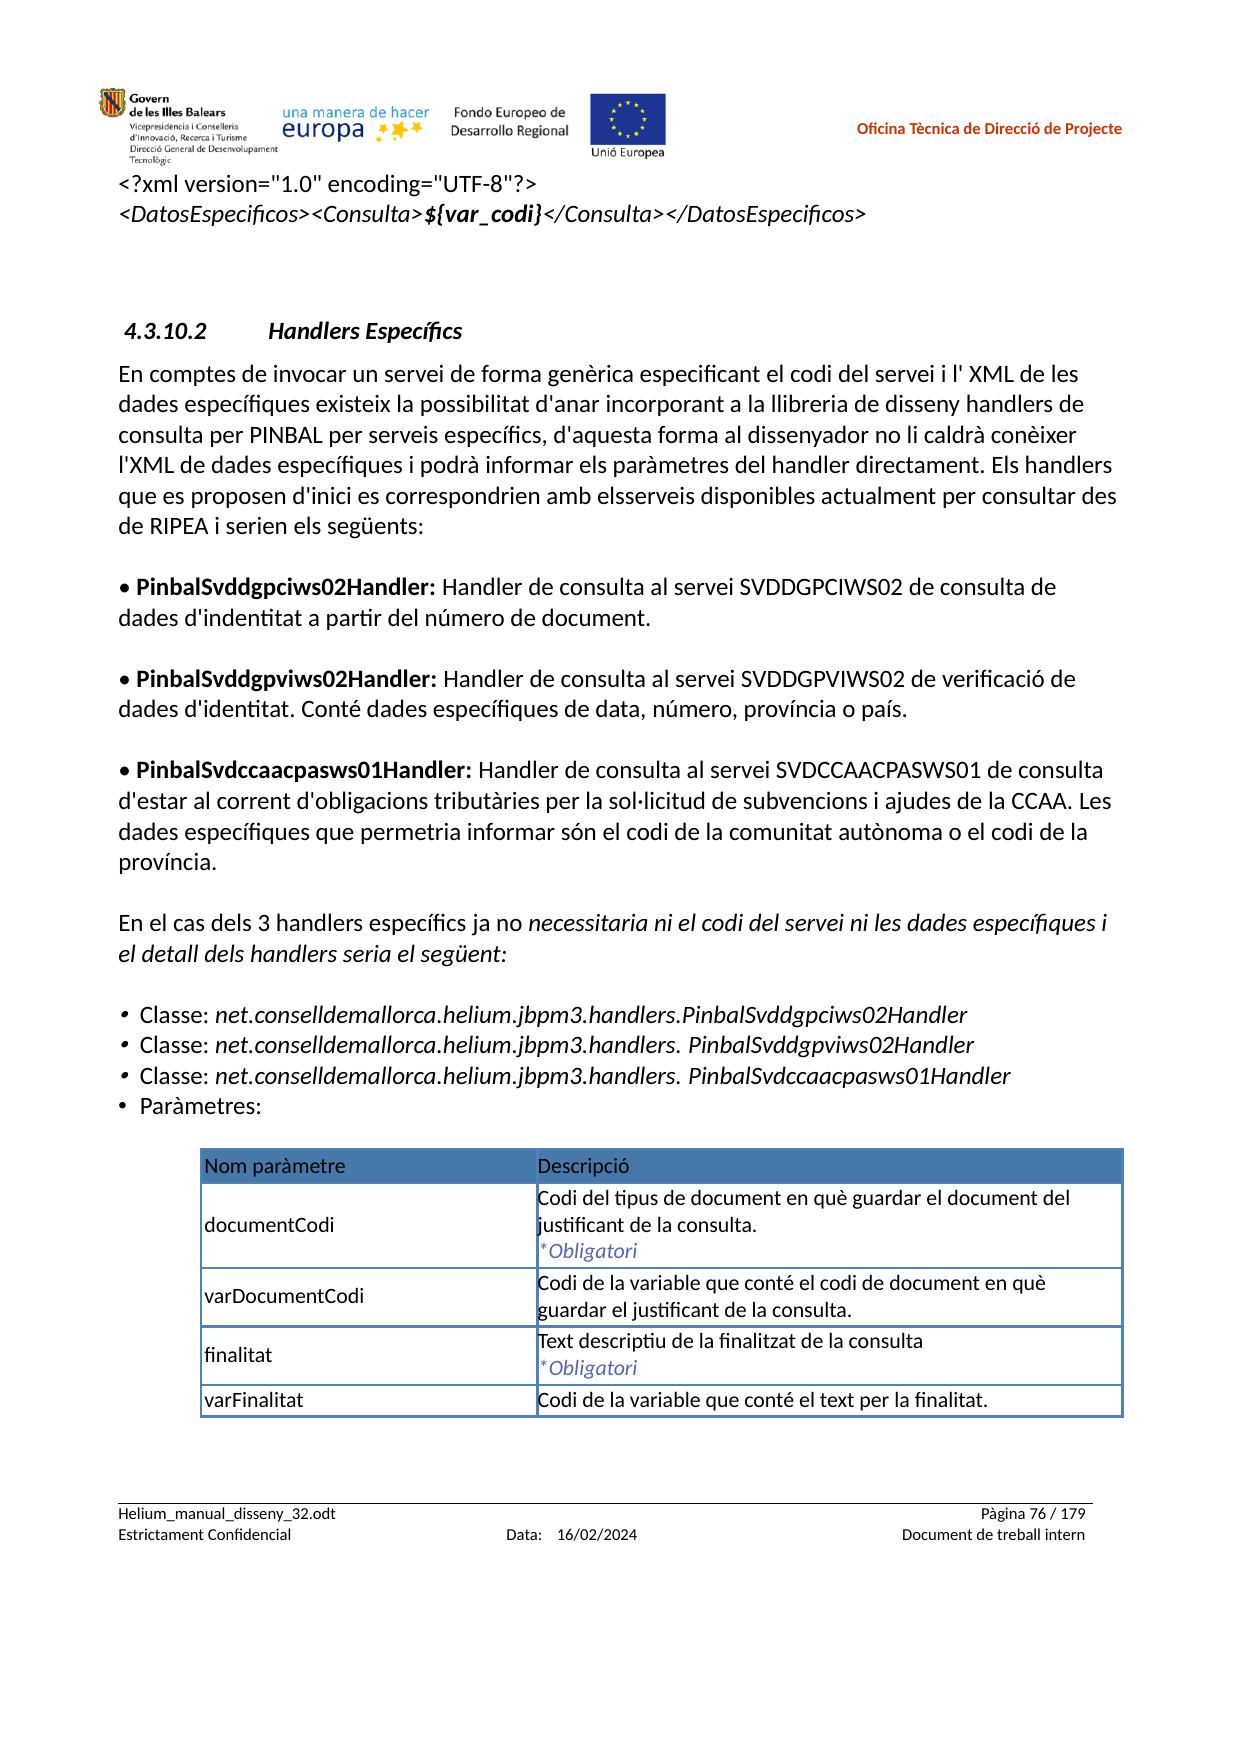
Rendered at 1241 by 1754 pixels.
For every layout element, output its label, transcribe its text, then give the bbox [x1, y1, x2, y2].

table_cell Codi de la variable que conté el text per la finalitat. [539, 1386, 1121, 1415]
text • Classe: net.conselldemallorca.helium.jbpm3.handlers. PinbalSvdccaacpasws01Handler [118, 1060, 1122, 1090]
text En el cas dels 3 handlers específics ja no necessitaria ni el codi del servei ni les dades específiques i el detall dels handlers seria el següent: [118, 907, 1122, 968]
table_header Nom paràmetre [202, 1150, 536, 1182]
table_cell Codi del tipus de document en què guardar el document del justificant de la consulta. *Obligatori [539, 1184, 1121, 1267]
table_cell Text descriptiu de la finalitzat de la consulta *Obligatori [539, 1328, 1121, 1384]
table_cell finalitat [202, 1328, 536, 1384]
subtitle Handlers Específics [118, 315, 1122, 345]
table_cell documentCodi [202, 1184, 536, 1267]
table_cell Codi de la variable que conté el codi de document en què guardar el justificant de la consulta. [539, 1269, 1121, 1325]
picture [99, 87, 668, 166]
text • Classe: net.conselldemallorca.helium.jbpm3.handlers. PinbalSvddgpviws02Handler [118, 1029, 1122, 1060]
table_cell varDocumentCodi [202, 1269, 536, 1325]
text En comptes de invocar un servei de forma genèrica especificant el codi del servei i l' XML de les dades específiques existeix la possibilitat d'anar incorporant a la llibreria de disseny handlers de consulta per PINBAL per serveis específics, d'aquesta forma al dissenyador no li caldrà conèixer l'XML de dades específiques i podrà informar els paràmetres del handler directament. Els handlers que es proposen d'inici es correspondrien amb elsserveis disponibles actualment per consultar des de RIPEA i serien els següents: [118, 358, 1122, 541]
text • PinbalSvdccaacpasws01Handler: Handler de consulta al servei SVDCCAACPASWS01 de consulta d'estar al corrent d'obligacions tributàries per la sol·licitud de subvencions i ajudes de la CCAA. Les dades específiques que permetria informar són el codi de la comunitat autònoma o el codi de la província. [118, 754, 1122, 877]
text • PinbalSvddgpviws02Handler: Handler de consulta al servei SVDDGPVIWS02 de verificació de dades d'identitat. Conté dades específiques de data, número, província o país. [118, 663, 1122, 724]
text • Paràmetres: [118, 1090, 1122, 1121]
text • Classe: net.conselldemallorca.helium.jbpm3.handlers.PinbalSvddgpciws02Handler [118, 999, 1122, 1029]
text <?xml version="1.0" encoding="UTF-8"?> [118, 168, 1122, 198]
table_cell varFinalitat [202, 1386, 536, 1415]
table_header Descripció [539, 1150, 1121, 1182]
text <DatosEspecificos><Consulta>${var_codi}</Consulta></DatosEspecificos> [118, 198, 1122, 229]
text • PinbalSvddgpciws02Handler: Handler de consulta al servei SVDDGPCIWS02 de consulta de dades d'indentitat a partir del número de document. [118, 571, 1122, 632]
